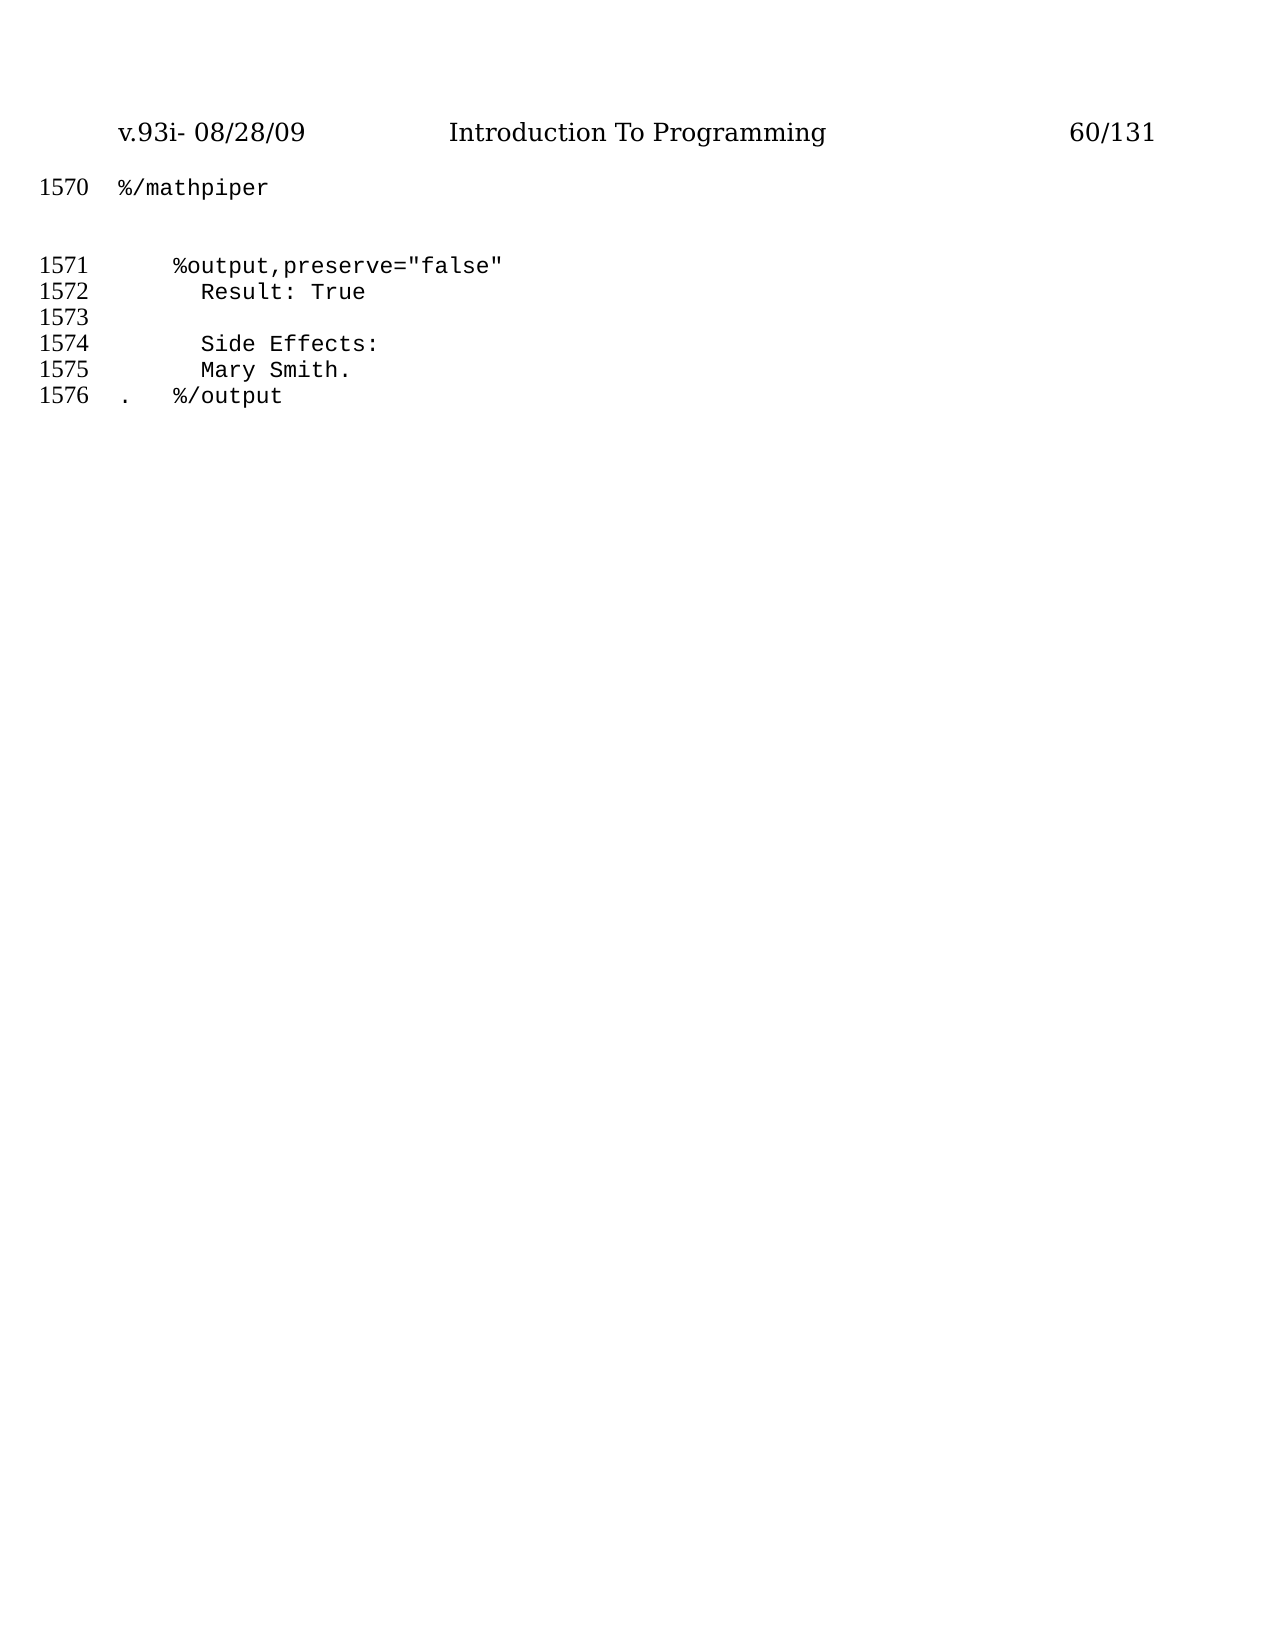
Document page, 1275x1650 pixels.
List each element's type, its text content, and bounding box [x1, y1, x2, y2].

text Mary Smith. [118, 358, 1157, 384]
text . %/output [118, 384, 1157, 410]
text Side Effects: [118, 332, 1157, 358]
text %output,preserve="false" [118, 254, 1157, 281]
text Result: True [118, 281, 1157, 306]
text %/mathpiper [118, 177, 1157, 203]
